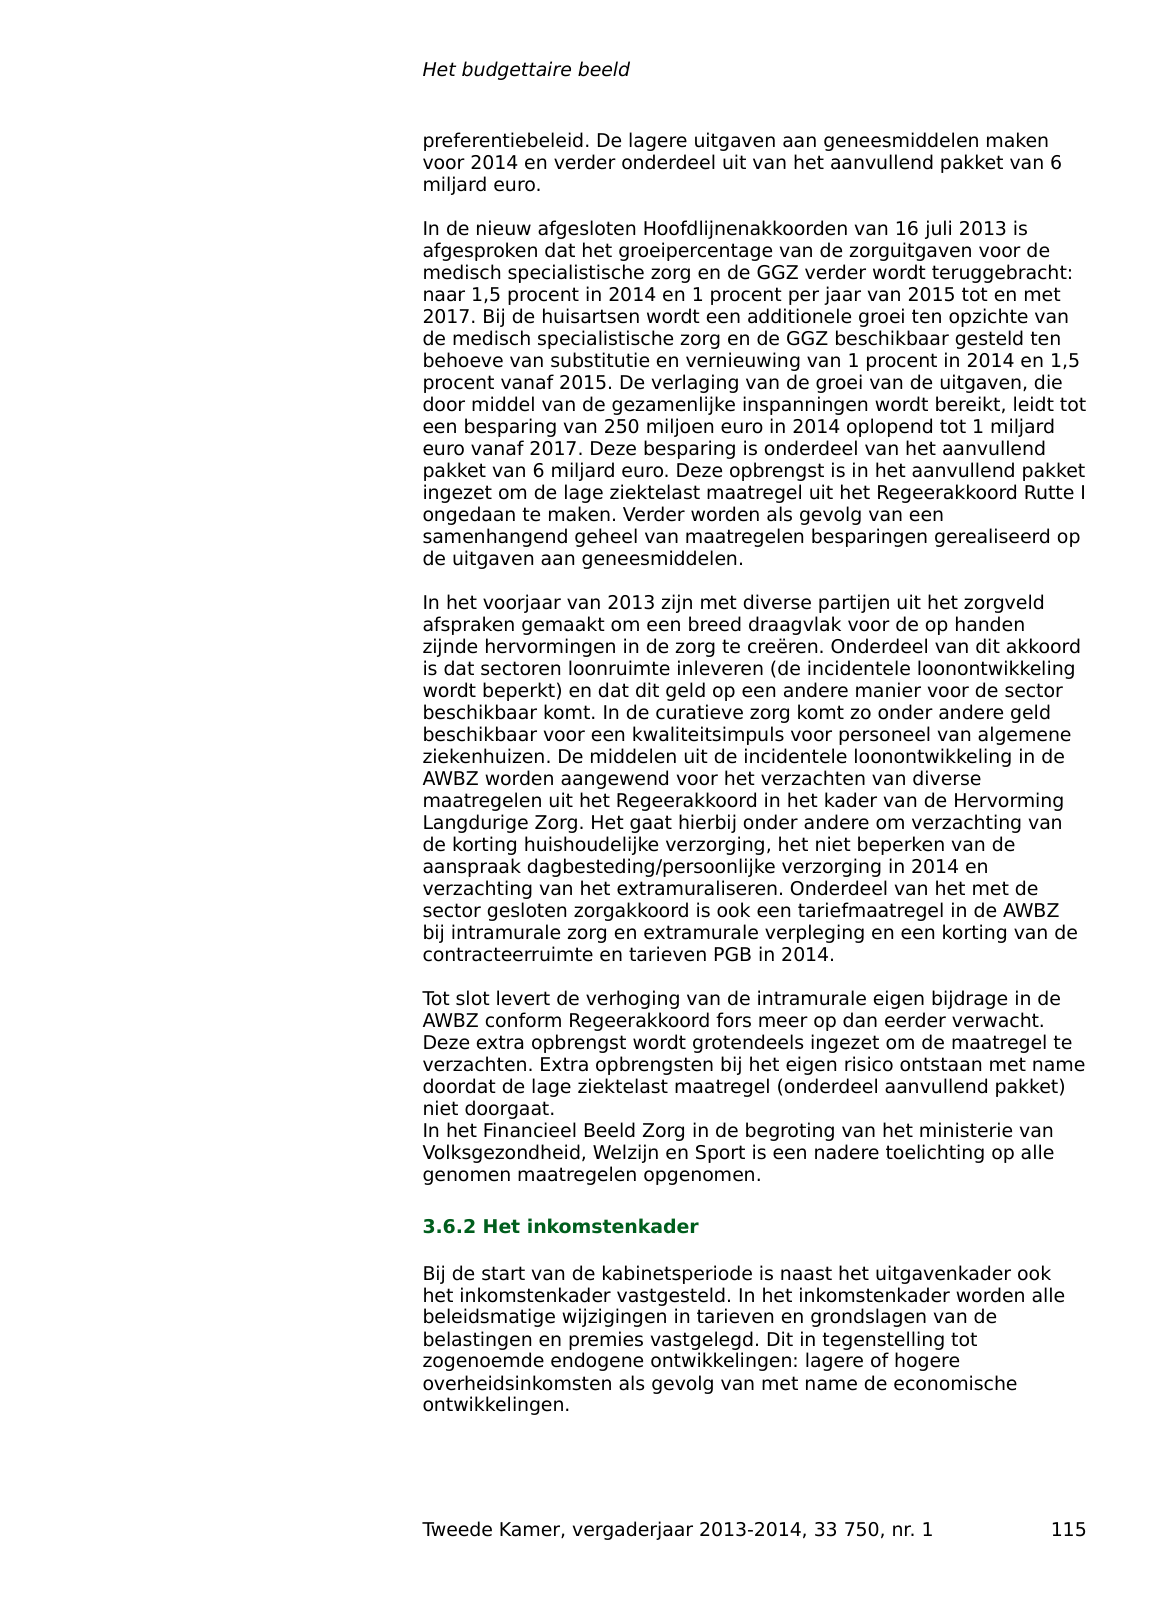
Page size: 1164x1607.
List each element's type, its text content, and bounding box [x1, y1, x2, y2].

text Tot slot levert de verhoging van de intramurale eigen bijdrage in de AWBZ conform Regeerakkoord fors meer op dan eerder verwacht. Deze extra opbrengst wordt grotendeels ingezet om de maatregel te verzachten. Extra opbrengsten bij het eigen risico ontstaan met name doordat de lage ziektelast maatregel (onderdeel aanvullend pakket) niet doorgaat. [422, 988, 1087, 1119]
subtitle 3.6.2 Het inkomstenkader [422, 1216, 1087, 1237]
text In het voorjaar van 2013 zijn met diverse partijen uit het zorgveld afspraken gemaakt om een breed draagvlak voor de op handen zijnde hervormingen in de zorg te creëren. Onderdeel van dit akkoord is dat sectoren loonruimte inleveren (de incidentele loonontwikkeling wordt beperkt) en dat dit geld op een andere manier voor de sector beschikbaar komt. In de curatieve zorg komt zo onder andere geld beschikbaar voor een kwaliteitsimpuls voor personeel van algemene ziekenhuizen. De middelen uit de incidentele loonontwikkeling in de AWBZ worden aangewend voor het verzachten van diverse maatregelen uit het Regeerakkoord in het kader van de Hervorming Langdurige Zorg. Het gaat hierbij onder andere om verzachting van de korting huishoudelijke verzorging, het niet beperken van de aanspraak dagbesteding/persoonlijke verzorging in 2014 en verzachting van het extramuraliseren. Onderdeel van het met de sector gesloten zorgakkoord is ook een tariefmaatregel in de AWBZ bij intramurale zorg en extramurale verpleging en een korting van de contracteerruimte en tarieven PGB in 2014. [422, 592, 1087, 966]
text In de nieuw afgesloten Hoofdlijnenakkoorden van 16 juli 2013 is afgesproken dat het groeipercentage van de zorguitgaven voor de medisch specialistische zorg en de GGZ verder wordt teruggebracht: naar 1,5 procent in 2014 en 1 procent per jaar van 2015 tot en met 2017. Bij de huisartsen wordt een additionele groei ten opzichte van de medisch specialistische zorg en de GGZ beschikbaar gesteld ten behoeve van substitutie en vernieuwing van 1 procent in 2014 en 1,5 procent vanaf 2015. De verlaging van de groei van de uitgaven, die door middel van de gezamenlijke inspanningen wordt bereikt, leidt tot een besparing van 250 miljoen euro in 2014 oplopend tot 1 miljard euro vanaf 2017. Deze besparing is onderdeel van het aanvullend pakket van 6 miljard euro. Deze opbrengst is in het aanvullend pakket ingezet om de lage ziektelast maatregel uit het Regeerakkoord Rutte I ongedaan te maken. Verder worden als gevolg van een samenhangend geheel van maatregelen besparingen gerealiseerd op de uitgaven aan geneesmiddelen. [422, 218, 1087, 570]
text In het Financieel Beeld Zorg in de begroting van het ministerie van Volksgezondheid, Welzijn en Sport is een nadere toelichting op alle genomen maatregelen opgenomen. [422, 1119, 1087, 1186]
text Bij de start van de kabinetsperiode is naast het uitgavenkader ook het inkomstenkader vastgesteld. In het inkomstenkader worden alle beleidsmatige wijzigingen in tarieven en grondslagen van de belastingen en premies vastgelegd. Dit in tegenstelling tot zogenoemde endogene ontwikkelingen: lagere of hogere overheidsinkomsten als gevolg van met name de economische ontwikkelingen. [422, 1262, 1087, 1416]
text preferentiebeleid. De lagere uitgaven aan geneesmiddelen maken voor 2014 en verder onderdeel uit van het aanvullend pakket van 6 miljard euro. [422, 130, 1087, 196]
